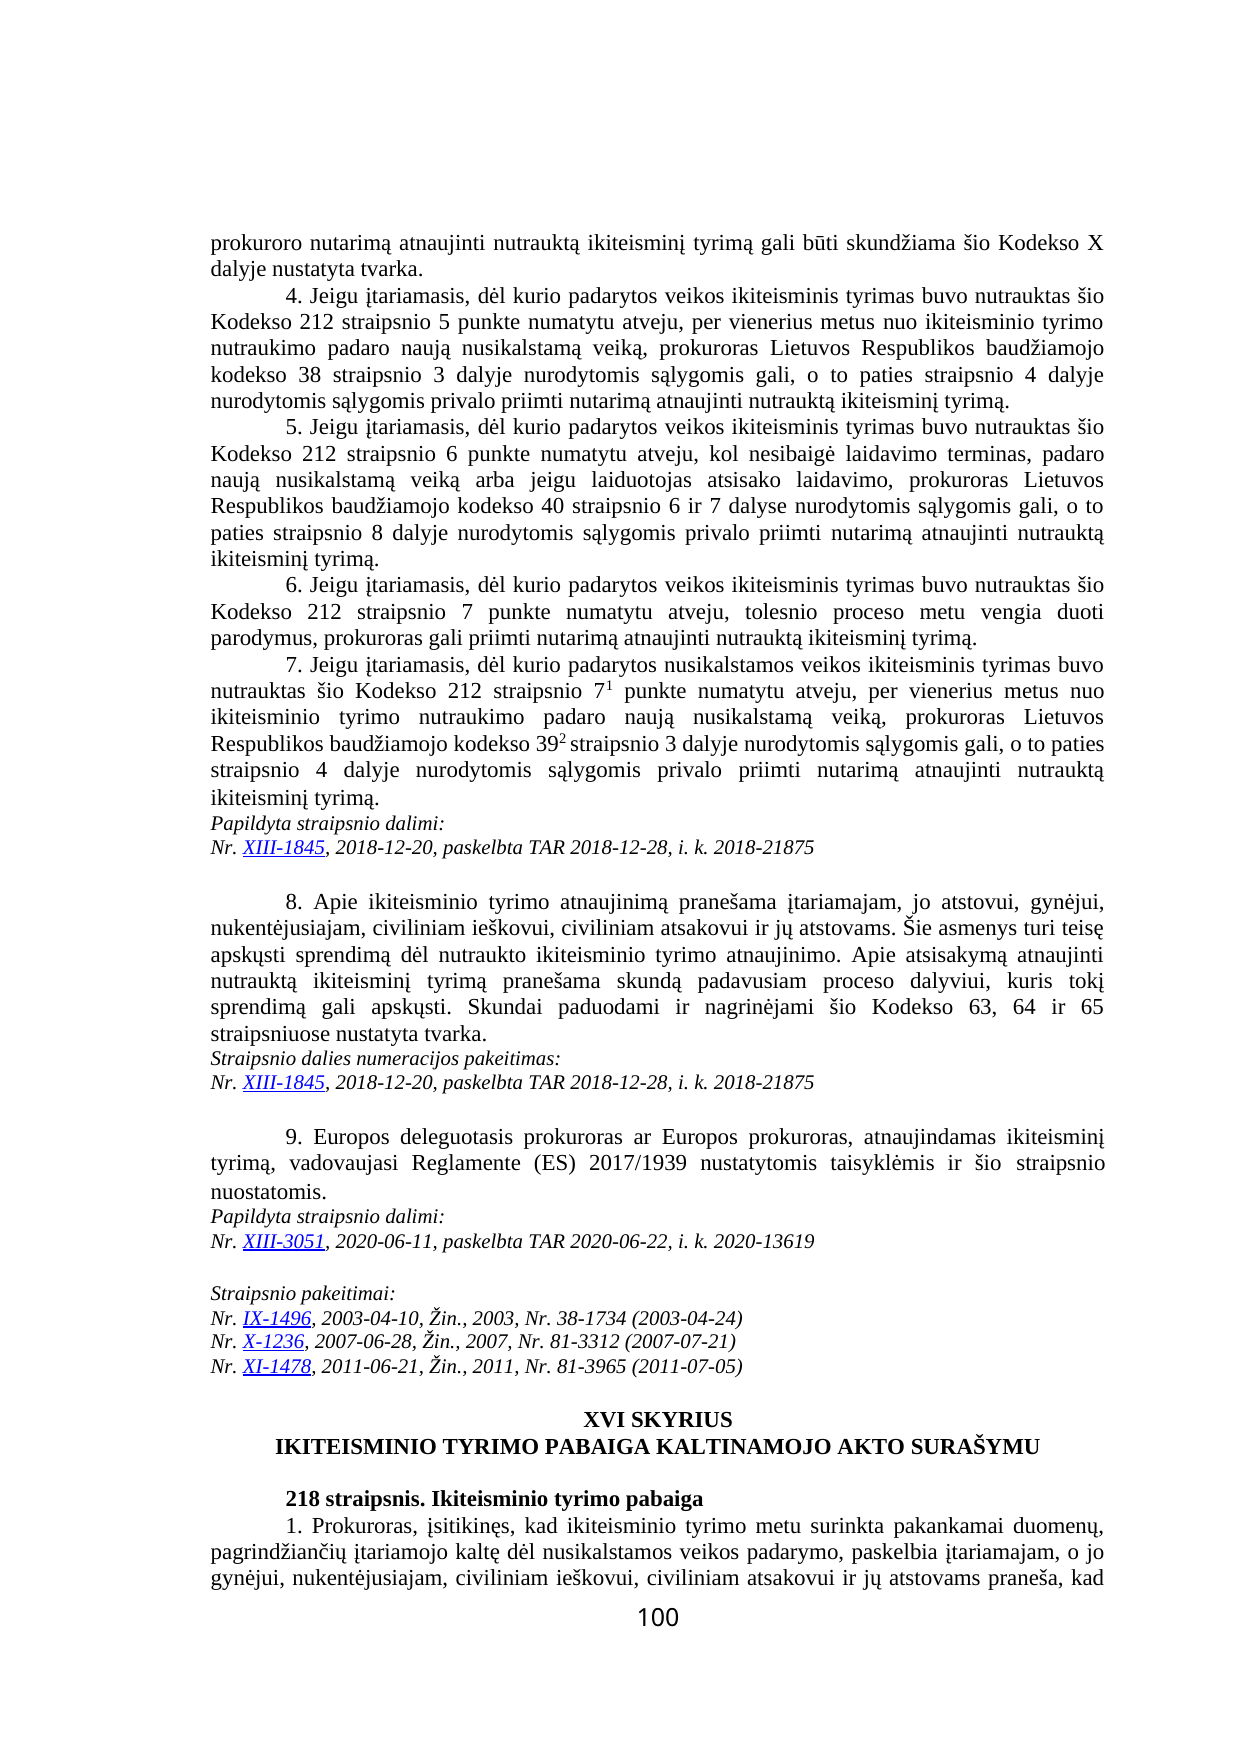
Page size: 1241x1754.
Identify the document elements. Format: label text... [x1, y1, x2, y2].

text 7. Jeigu įtariamasis, dėl kurio padarytos nusikalstamos veikos ikiteisminis tyrimas buvo nutrauktas šio Kodekso 212 straipsnio 71 punkte numatytu atveju, per vienerius metus nuo ikiteisminio tyrimo nutraukimo padaro naują nusikalstamą veiką, prokuroras Lietuvos Respublikos baudžiamojo kodekso 392 straipsnio 3 dalyje nurodytomis sąlygomis gali, o to paties straipsnio 4 dalyje nurodytomis sąlygomis privalo priimti nutarimą atnaujinti nutrauktą ikiteisminį tyrimą. [210, 651, 1105, 811]
text 6. Jeigu įtariamasis, dėl kurio padarytos veikos ikiteisminis tyrimas buvo nutrauktas šio Kodekso 212 straipsnio 7 punkte numatytu atveju, tolesnio proceso metu vengia duoti parodymus, prokuroras gali priimti nutarimą atnaujinti nutrauktą ikiteisminį tyrimą. [210, 572, 1105, 651]
text 218 straipsnis. Ikiteisminio tyrimo pabaiga [210, 1485, 1105, 1512]
text Papildyta straipsnio dalimi: [210, 1204, 1105, 1228]
text Nr. IX-1496, 2003-04-10, Žin., 2003, Nr. 38-1734 (2003-04-24) [210, 1305, 1105, 1329]
text 5. Jeigu įtariamasis, dėl kurio padarytos veikos ikiteisminis tyrimas buvo nutrauktas šio Kodekso 212 straipsnio 6 punkte numatytu atveju, kol nesibaigė laidavimo terminas, padaro naują nusikalstamą veiką arba jeigu laiduotojas atsisako laidavimo, prokuroras Lietuvos Respublikos baudžiamojo kodekso 40 straipsnio 6 ir 7 dalyse nurodytomis sąlygomis gali, o to paties straipsnio 8 dalyje nurodytomis sąlygomis privalo priimti nutarimą atnaujinti nutrauktą ikiteisminį tyrimą. [210, 413, 1105, 572]
text Papildyta straipsnio dalimi: [210, 811, 1105, 835]
text Nr. XI-1478, 2011-06-21, Žin., 2011, Nr. 81-3965 (2011-07-05) [210, 1353, 1105, 1378]
text 8. Apie ikiteisminio tyrimo atnaujinimą pranešama įtariamajam, jo atstovui, gynėjui, nukentėjusiajam, civiliniam ieškovui, civiliniam atsakovui ir jų atstovams. Šie asmenys turi teisę apskųsti sprendimą dėl nutraukto ikiteisminio tyrimo atnaujinimo. Apie atsisakymą atnaujinti nutrauktą ikiteisminį tyrimą pranešama skundą padavusiam proceso dalyviui, kuris tokį sprendimą gali apskųsti. Skundai paduodami ir nagrinėjami šio Kodekso 63, 64 ir 65 straipsniuose nustatyta tvarka. [210, 888, 1105, 1046]
text Straipsnio dalies numeracijos pakeitimas: [210, 1046, 1105, 1070]
text prokuroro nutarimą atnaujinti nutrauktą ikiteisminį tyrimą gali būti skundžiama šio Kodekso X dalyje nustatyta tvarka. [210, 229, 1105, 282]
text 4. Jeigu įtariamasis, dėl kurio padarytos veikos ikiteisminis tyrimas buvo nutrauktas šio Kodekso 212 straipsnio 5 punkte numatytu atveju, per vienerius metus nuo ikiteisminio tyrimo nutraukimo padaro naują nusikalstamą veiką, prokuroras Lietuvos Respublikos baudžiamojo kodekso 38 straipsnio 3 dalyje nurodytomis sąlygomis gali, o to paties straipsnio 4 dalyje nurodytomis sąlygomis privalo priimti nutarimą atnaujinti nutrauktą ikiteisminį tyrimą. [210, 282, 1105, 413]
text Nr. XIII-1845, 2018-12-20, paskelbta TAR 2018-12-28, i. k. 2018-21875 [210, 835, 1105, 859]
text Nr. XIII-3051, 2020-06-11, paskelbta TAR 2020-06-22, i. k. 2020-13619 [210, 1228, 1105, 1253]
text 1. Prokuroras, įsitikinęs, kad ikiteisminio tyrimo metu surinkta pakankamai duomenų, pagrindžiančių įtariamojo kaltę dėl nusikalstamos veikos padarymo, paskelbia įtariamajam, o jo gynėjui, nukentėjusiajam, civiliniam ieškovui, civiliniam atsakovui ir jų atstovams praneša, kad [210, 1512, 1105, 1591]
text Nr. X-1236, 2007-06-28, Žin., 2007, Nr. 81-3312 (2007-07-21) [210, 1329, 1105, 1353]
text Ikiteisminio tyrimo pabaiga kaltinamojo akto surašymu [210, 1433, 1105, 1459]
text Straipsnio pakeitimai: [210, 1281, 1105, 1305]
subtitle XVI skyrius [210, 1406, 1105, 1433]
text Nr. XIII-1845, 2018-12-20, paskelbta TAR 2018-12-28, i. k. 2018-21875 [210, 1070, 1105, 1094]
text 9. Europos deleguotasis prokuroras ar Europos prokuroras, atnaujindamas ikiteisminį tyrimą, vadovaujasi Reglamente (ES) 2017/1939 nustatytomis taisyklėmis ir šio straipsnio nuostatomis. [210, 1123, 1105, 1204]
